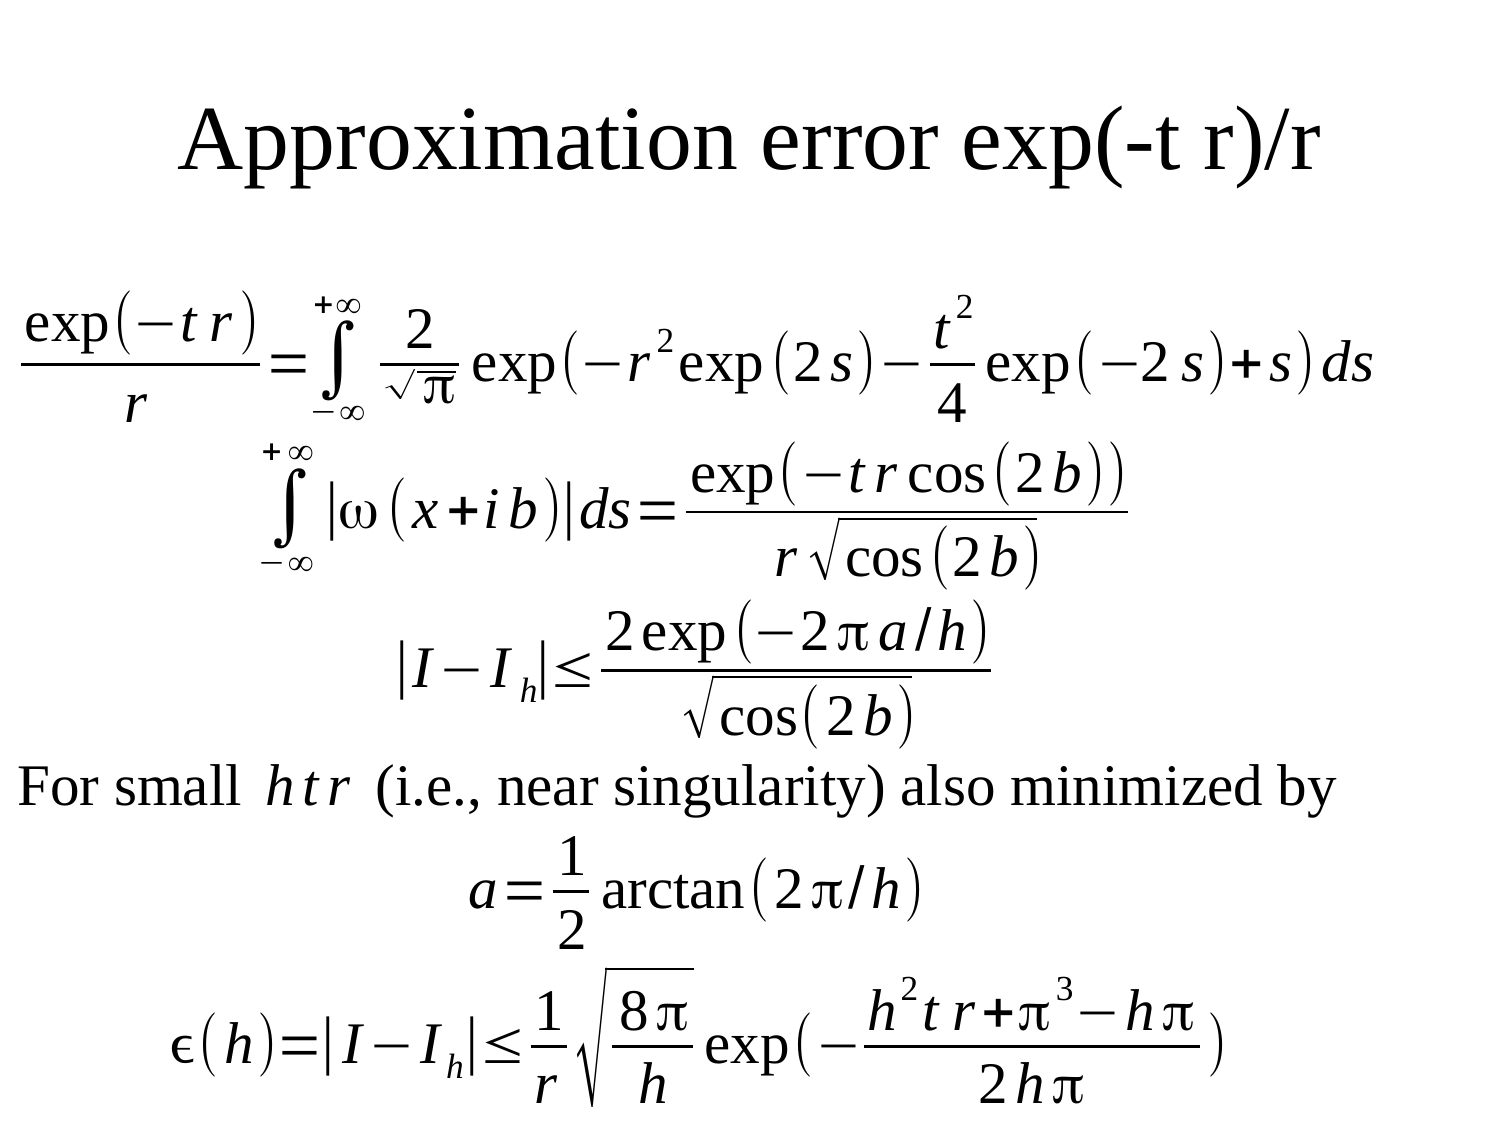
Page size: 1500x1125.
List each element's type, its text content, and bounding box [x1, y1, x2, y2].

title Approximation error exp(-t r)/r [75, 44, 1425, 233]
chart [2, 285, 1389, 1117]
